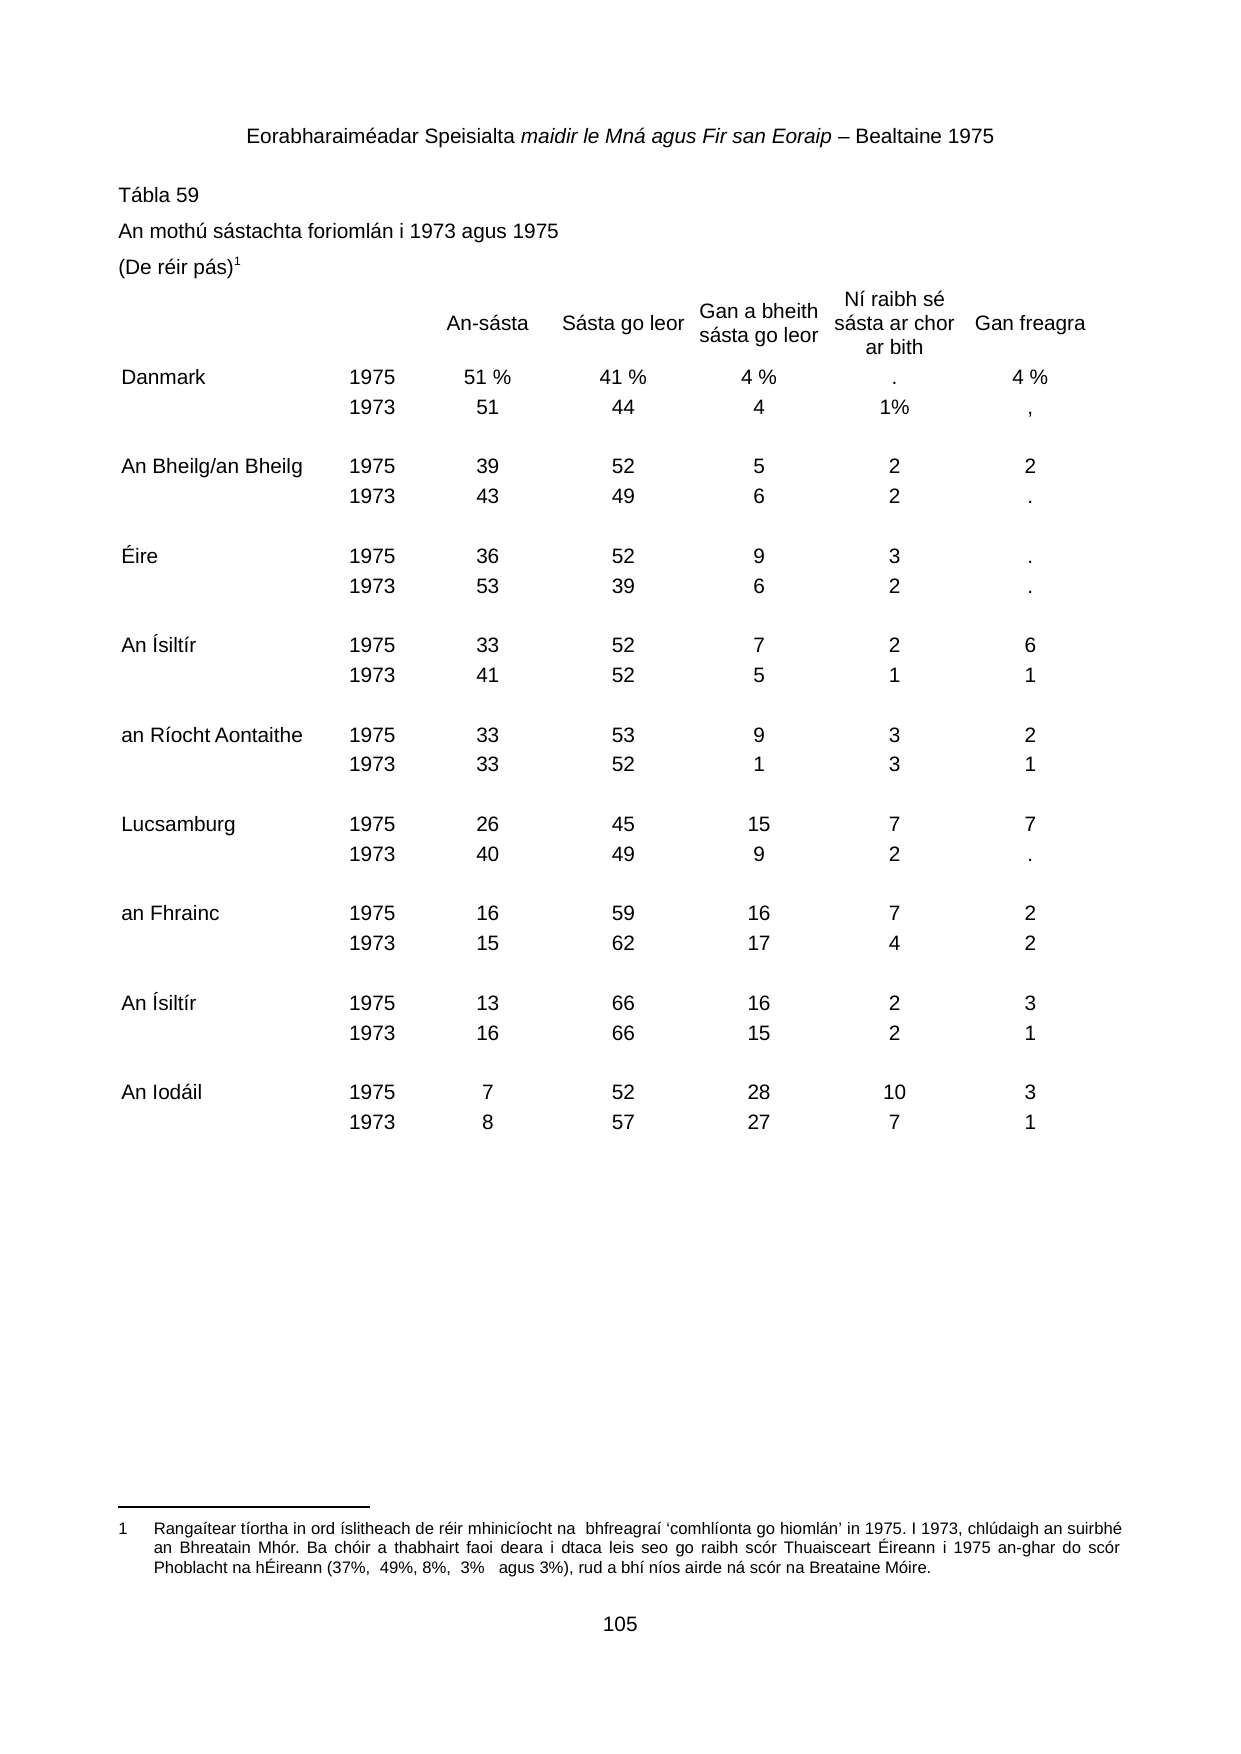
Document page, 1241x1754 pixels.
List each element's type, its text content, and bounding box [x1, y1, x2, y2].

table_cell [555, 1047, 691, 1077]
table_cell [118, 690, 324, 719]
table_cell [324, 779, 420, 809]
table_cell [555, 600, 691, 630]
table_header [118, 284, 324, 362]
table_cell [118, 422, 324, 451]
table_cell 1973 [324, 1018, 420, 1047]
table_cell 59 [555, 898, 691, 928]
table_cell 4 % [962, 362, 1098, 392]
table_cell 3 [827, 541, 962, 571]
table_cell 7 [827, 809, 962, 839]
table_cell [691, 779, 827, 809]
table_header Ní raibh sé sásta ar chor ar bith [827, 284, 962, 362]
table_cell [827, 1047, 962, 1077]
text An mothú sástachta foriomlán i 1973 agus 1975 [118, 219, 1122, 243]
table_cell 13 [420, 988, 555, 1017]
table_cell [118, 571, 324, 600]
table_cell 2 [827, 571, 962, 600]
table_cell 2 [827, 481, 962, 511]
table_cell [962, 1047, 1098, 1077]
table_cell 2 [962, 720, 1098, 749]
table_cell 49 [555, 481, 691, 511]
table_cell [827, 869, 962, 898]
table_cell 1 [962, 660, 1098, 690]
table_cell 1973 [324, 571, 420, 600]
table_cell [118, 869, 324, 898]
table_cell 66 [555, 988, 691, 1017]
table_cell [420, 422, 555, 451]
table_cell [555, 690, 691, 719]
table_cell 28 [691, 1077, 827, 1107]
table_cell 7 [420, 1077, 555, 1107]
table_cell 1975 [324, 720, 420, 749]
table_cell [962, 690, 1098, 719]
table_cell [827, 511, 962, 541]
table_cell [324, 958, 420, 988]
table_cell 2 [962, 898, 1098, 928]
table_cell 1975 [324, 809, 420, 839]
table_cell [962, 779, 1098, 809]
table_cell 45 [555, 809, 691, 839]
table_cell 62 [555, 928, 691, 958]
table_cell [324, 690, 420, 719]
table_cell 2 [827, 451, 962, 481]
table_header Gan a bheith sásta go leor [691, 284, 827, 362]
table_cell 4 [691, 392, 827, 422]
table_cell 49 [555, 839, 691, 868]
table_header An-sásta [420, 284, 555, 362]
table_cell 1975 [324, 451, 420, 481]
table_cell 52 [555, 660, 691, 690]
text Tábla 59 [118, 183, 1122, 207]
table_cell [420, 958, 555, 988]
table_cell 33 [420, 720, 555, 749]
table_cell [827, 690, 962, 719]
table_cell , [962, 392, 1098, 422]
table_cell 15 [691, 1018, 827, 1047]
table_cell [118, 779, 324, 809]
table_cell . [962, 839, 1098, 868]
table_cell 4 % [691, 362, 827, 392]
table_cell An Bheilg/an Bheilg [118, 451, 324, 481]
table_cell [118, 511, 324, 541]
table_cell [962, 511, 1098, 541]
table_cell 3 [962, 988, 1098, 1017]
table_cell [555, 511, 691, 541]
table_cell 53 [420, 571, 555, 600]
table_cell 41 % [555, 362, 691, 392]
table_cell an Fhrainc [118, 898, 324, 928]
table_cell 1 [691, 749, 827, 779]
table_cell [420, 869, 555, 898]
table_cell 52 [555, 451, 691, 481]
table_cell [420, 600, 555, 630]
table_cell An Iodáil [118, 1077, 324, 1107]
table_cell 51 [420, 392, 555, 422]
table_cell 51 % [420, 362, 555, 392]
table_cell 16 [420, 1018, 555, 1047]
table_cell [118, 1047, 324, 1077]
table_cell 2 [827, 839, 962, 868]
table_cell 15 [420, 928, 555, 958]
table_header Sásta go leor [555, 284, 691, 362]
table_cell 7 [827, 898, 962, 928]
table_cell 1975 [324, 541, 420, 571]
table_cell [827, 958, 962, 988]
table_cell [691, 690, 827, 719]
table_cell 10 [827, 1077, 962, 1107]
table_cell [827, 600, 962, 630]
table_cell 43 [420, 481, 555, 511]
table_cell [118, 749, 324, 779]
table_cell 16 [420, 898, 555, 928]
table_cell 1% [827, 392, 962, 422]
table_cell [118, 392, 324, 422]
table_cell Danmark [118, 362, 324, 392]
table_cell 41 [420, 660, 555, 690]
table_cell 3 [827, 720, 962, 749]
table_cell [555, 422, 691, 451]
table_cell [324, 1047, 420, 1077]
table_cell 3 [962, 1077, 1098, 1107]
table_cell [420, 1047, 555, 1077]
table_cell 2 [962, 928, 1098, 958]
table_header Gan freagra [962, 284, 1098, 362]
table_cell [691, 600, 827, 630]
table_cell 40 [420, 839, 555, 868]
table_cell 1973 [324, 392, 420, 422]
table_cell [118, 958, 324, 988]
table_cell . [827, 362, 962, 392]
table_cell [118, 928, 324, 958]
table_cell 1973 [324, 928, 420, 958]
table_cell [962, 600, 1098, 630]
table_cell [555, 869, 691, 898]
table_cell 17 [691, 928, 827, 958]
table_cell 2 [827, 988, 962, 1017]
table_cell [420, 511, 555, 541]
table_cell [962, 958, 1098, 988]
table_cell 57 [555, 1107, 691, 1137]
table_cell 1975 [324, 898, 420, 928]
table_cell 52 [555, 749, 691, 779]
table_cell 1975 [324, 362, 420, 392]
table_cell [691, 869, 827, 898]
table_cell 6 [962, 630, 1098, 660]
table_cell 7 [691, 630, 827, 660]
table_cell [555, 958, 691, 988]
text Rangaítear tíortha in ord íslitheach de réir mhinicíocht na bhfreagraí ‘comhlíonta go hiomlán’ in 1975. I 1973, chlúdaigh an suirbhé an Bhreatain Mhór. Ba chóir a thabhairt faoi deara i dtaca leis seo go raibh scór Thuaisceart Éireann i 1975 an-ghar do scór Phoblacht na hÉireann (37%, 49%, 8%, 3% agus 3%), rud a bhí níos airde ná scór na Breataine Móire. [118, 1519, 1122, 1577]
table_cell 1973 [324, 660, 420, 690]
table_cell 26 [420, 809, 555, 839]
table_cell 2 [962, 451, 1098, 481]
text (De réir pás) [118, 254, 1122, 278]
table_cell [827, 779, 962, 809]
table_cell 1 [827, 660, 962, 690]
table_cell 2 [827, 630, 962, 660]
table_cell 39 [420, 451, 555, 481]
table_cell 44 [555, 392, 691, 422]
table_cell [324, 422, 420, 451]
table_cell 33 [420, 749, 555, 779]
table_cell [691, 958, 827, 988]
table_cell [118, 600, 324, 630]
table_cell 1973 [324, 839, 420, 868]
table_cell An Ísiltír [118, 988, 324, 1017]
table_cell [962, 869, 1098, 898]
table_cell . [962, 481, 1098, 511]
table_cell [555, 779, 691, 809]
table_cell [691, 1047, 827, 1077]
table_cell . [962, 541, 1098, 571]
table_cell 36 [420, 541, 555, 571]
table_cell 1973 [324, 481, 420, 511]
table_cell 1 [962, 749, 1098, 779]
table_cell 66 [555, 1018, 691, 1047]
table_cell [420, 690, 555, 719]
table_cell [691, 511, 827, 541]
table_cell 53 [555, 720, 691, 749]
table_cell 33 [420, 630, 555, 660]
table_cell 9 [691, 541, 827, 571]
table_cell 9 [691, 839, 827, 868]
table_cell Éire [118, 541, 324, 571]
table_cell An Ísiltír [118, 630, 324, 660]
table_cell 1 [962, 1018, 1098, 1047]
table_header [324, 284, 420, 362]
table_cell 6 [691, 481, 827, 511]
table_cell [118, 660, 324, 690]
table_cell 7 [827, 1107, 962, 1137]
table_cell [118, 1018, 324, 1047]
table_cell 7 [962, 809, 1098, 839]
table_cell [827, 422, 962, 451]
table_cell 1975 [324, 630, 420, 660]
table_cell 52 [555, 630, 691, 660]
table_cell [118, 481, 324, 511]
table_cell 2 [827, 1018, 962, 1047]
table_cell 1 [962, 1107, 1098, 1137]
table_cell [118, 839, 324, 868]
table_cell [118, 1107, 324, 1137]
table_cell 1973 [324, 749, 420, 779]
table_cell 15 [691, 809, 827, 839]
table_cell 27 [691, 1107, 827, 1137]
table_cell 6 [691, 571, 827, 600]
table_cell 5 [691, 451, 827, 481]
table_cell 1975 [324, 1077, 420, 1107]
table_cell 16 [691, 898, 827, 928]
table_cell 3 [827, 749, 962, 779]
table_cell [691, 422, 827, 451]
table_cell [420, 779, 555, 809]
table_cell 1975 [324, 988, 420, 1017]
table_cell 16 [691, 988, 827, 1017]
table_cell 52 [555, 541, 691, 571]
table_cell Lucsamburg [118, 809, 324, 839]
table_cell [324, 869, 420, 898]
table_cell 5 [691, 660, 827, 690]
table_cell 1973 [324, 1107, 420, 1137]
table_cell 9 [691, 720, 827, 749]
table_cell [324, 600, 420, 630]
table_cell [962, 422, 1098, 451]
table_cell 39 [555, 571, 691, 600]
table_cell . [962, 571, 1098, 600]
table_cell 4 [827, 928, 962, 958]
table_cell [324, 511, 420, 541]
table_cell 52 [555, 1077, 691, 1107]
table_cell an Ríocht Aontaithe [118, 720, 324, 749]
table_cell 8 [420, 1107, 555, 1137]
